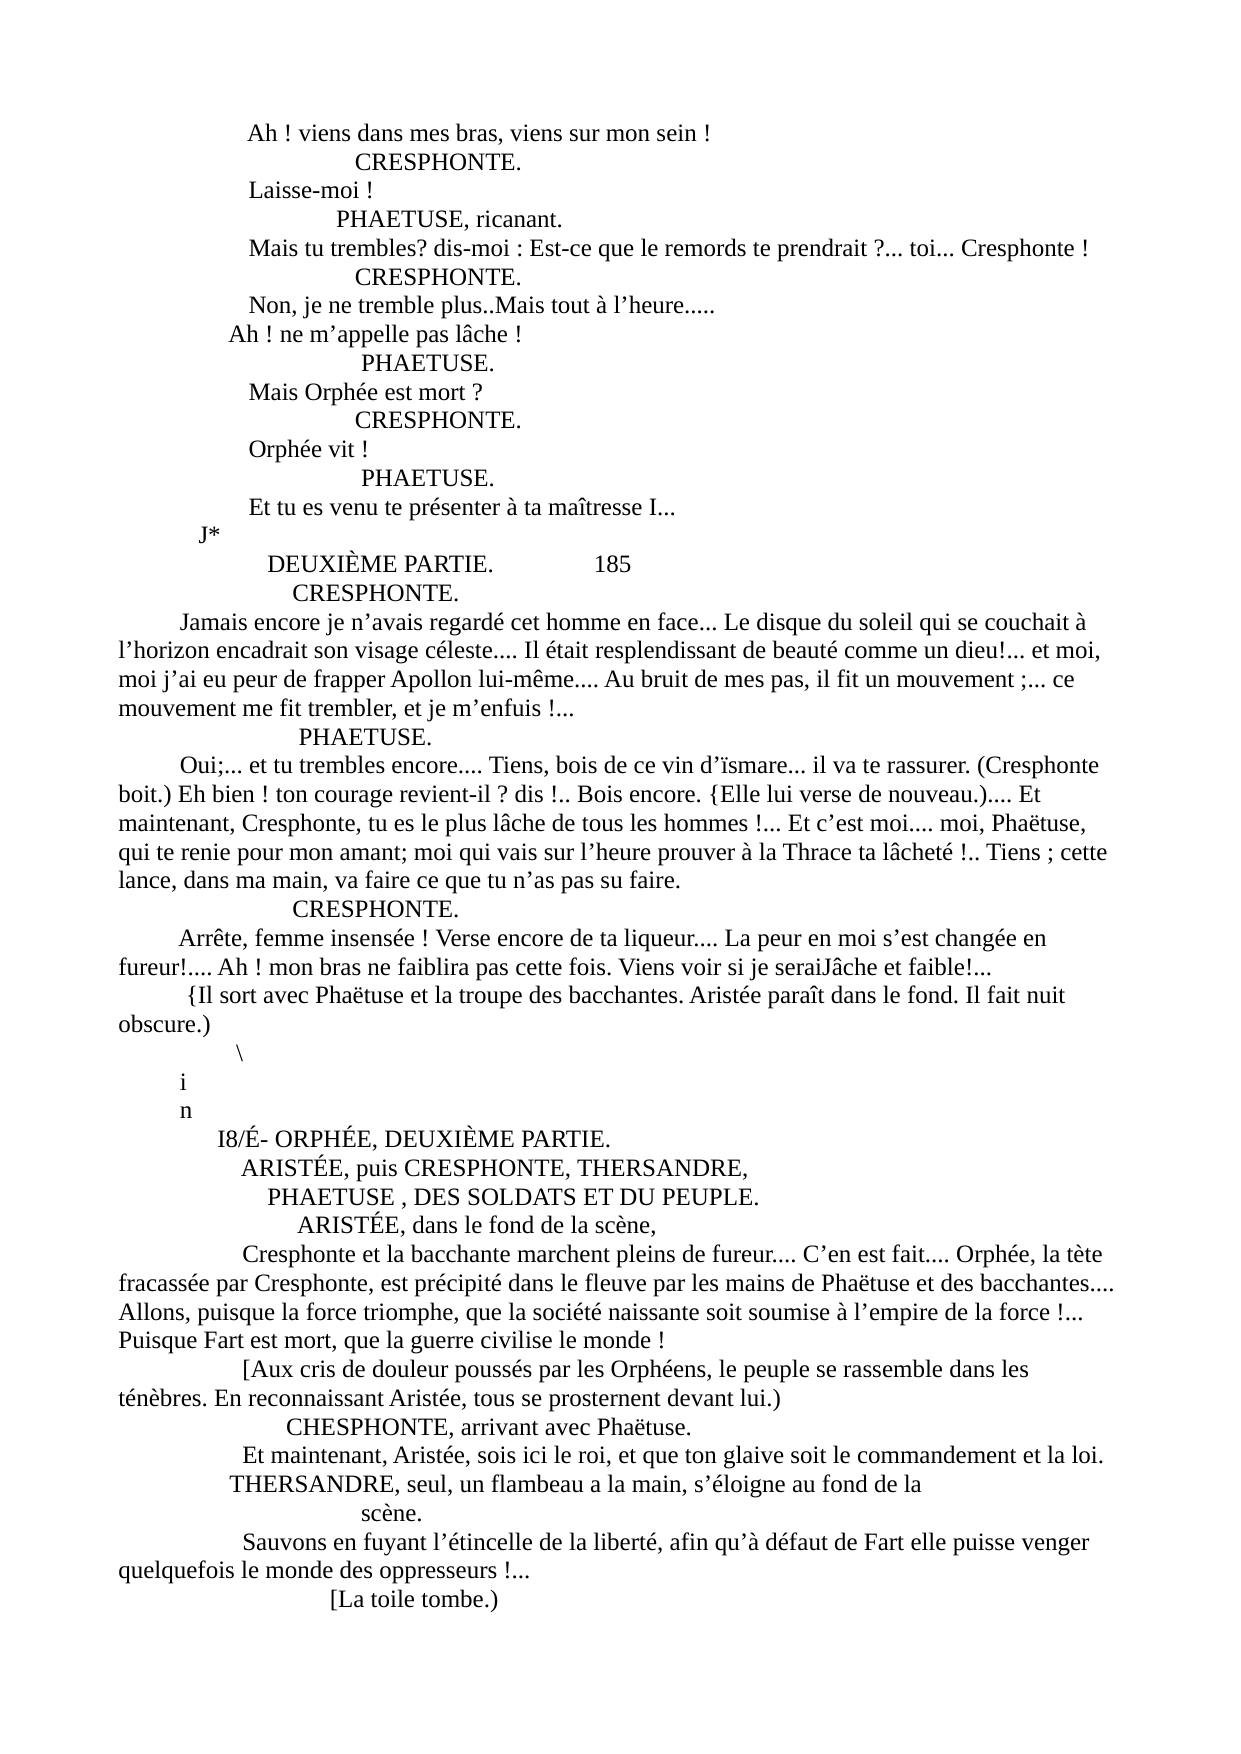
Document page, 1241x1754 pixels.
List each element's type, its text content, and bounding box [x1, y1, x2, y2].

text CRESPHONTE. [118, 147, 1122, 176]
text PHAETUSE. [118, 463, 1122, 492]
text i [118, 1067, 1122, 1096]
text Ah ! viens dans mes bras, viens sur mon sein ! [118, 118, 1122, 147]
text Mais Orphée est mort ? [118, 377, 1122, 406]
text {Il sort avec Phaëtuse et la troupe des bacchantes. Aristée paraît dans le fond. Il fait nuit obscure.) [118, 981, 1122, 1038]
text \ [118, 1038, 1122, 1067]
text Et tu es venu te présenter à ta maîtresse I... [118, 492, 1122, 521]
text [Aux cris de douleur poussés par les Orphéens, le peuple se rassemble dans les ténèbres. En reconnaissant Aristée, tous se prosternent devant lui.) [118, 1354, 1122, 1412]
text ARISTÉE, puis CRESPHONTE, THERSANDRE, [118, 1153, 1122, 1182]
text Ah ! ne m’appelle pas lâche ! [118, 319, 1122, 348]
text Cresphonte et la bacchante marchent pleins de fureur.... C’en est fait.... Orphée, la tète fracassée par Cresphonte, est précipité dans le fleuve par les mains de Phaëtuse et des bacchantes.... Allons, puisque la force triomphe, que la société naissante soit soumise à l’empire de la force !... Puisque Fart est mort, que la guerre civilise le monde ! [118, 1239, 1122, 1354]
text PHAETUSE. [118, 348, 1122, 377]
text PHAETUSE, ricanant. [118, 204, 1122, 233]
text Laisse-moi ! [118, 176, 1122, 204]
text DEUXIÈME PARTIE. 185 [118, 549, 1122, 578]
text Orphée vit ! [118, 434, 1122, 463]
text [La toile tombe.) [118, 1584, 1122, 1613]
text PHAETUSE. [118, 722, 1122, 751]
text THERSANDRE, seul, un flambeau a la main, s’éloigne au fond de la [118, 1469, 1122, 1498]
text I8/É- ORPHÉE, DEUXIÈME PARTIE. [118, 1124, 1122, 1153]
text ARISTÉE, dans le fond de la scène, [118, 1211, 1122, 1239]
text n [118, 1096, 1122, 1124]
text Jamais encore je n’avais regardé cet homme en face... Le disque du soleil qui se couchait à l’horizon encadrait son visage céleste.... Il était resplendissant de beauté comme un dieu!... et moi, moi j’ai eu peur de frapper Apollon lui-même.... Au bruit de mes pas, il fit un mouvement ;... ce mouvement me fit trembler, et je m’enfuis !... [118, 607, 1122, 722]
text PHAETUSE , DES SOLDATS ET DU PEUPLE. [118, 1182, 1122, 1211]
text Sauvons en fuyant l’étincelle de la liberté, afin qu’à défaut de Fart elle puisse venger quelquefois le monde des oppresseurs !... [118, 1527, 1122, 1584]
text Oui;... et tu trembles encore.... Tiens, bois de ce vin d’ïsmare... il va te rassurer. (Cresphonte boit.) Eh bien ! ton courage revient-il ? dis !.. Bois encore. {Elle lui verse de nouveau.).... Et maintenant, Cresphonte, tu es le plus lâche de tous les hommes !... Et c’est moi.... moi, Phaëtuse, qui te renie pour mon amant; moi qui vais sur l’heure prouver à la Thrace ta lâcheté !.. Tiens ; cette lance, dans ma main, va faire ce que tu n’as pas su faire. [118, 751, 1122, 894]
text Mais tu trembles? dis-moi : Est-ce que le remords te prendrait ?... toi... Cresphonte ! [118, 233, 1122, 262]
text CRESPHONTE. [118, 262, 1122, 291]
text CRESPHONTE. [118, 578, 1122, 607]
text CRESPHONTE. [118, 406, 1122, 434]
text CRESPHONTE. [118, 894, 1122, 923]
text Et maintenant, Aristée, sois ici le roi, et que ton glaive soit le commandement et la loi. [118, 1441, 1122, 1469]
text scène. [118, 1498, 1122, 1527]
text Non, je ne tremble plus..Mais tout à l’heure..... [118, 291, 1122, 319]
text J* [118, 521, 1122, 549]
text Arrête, femme insensée ! Verse encore de ta liqueur.... La peur en moi s’est changée en fureur!.... Ah ! mon bras ne faiblira pas cette fois. Viens voir si je seraiJâche et faible!... [118, 923, 1122, 981]
text CHESPHONTE, arrivant avec Phaëtuse. [118, 1412, 1122, 1441]
